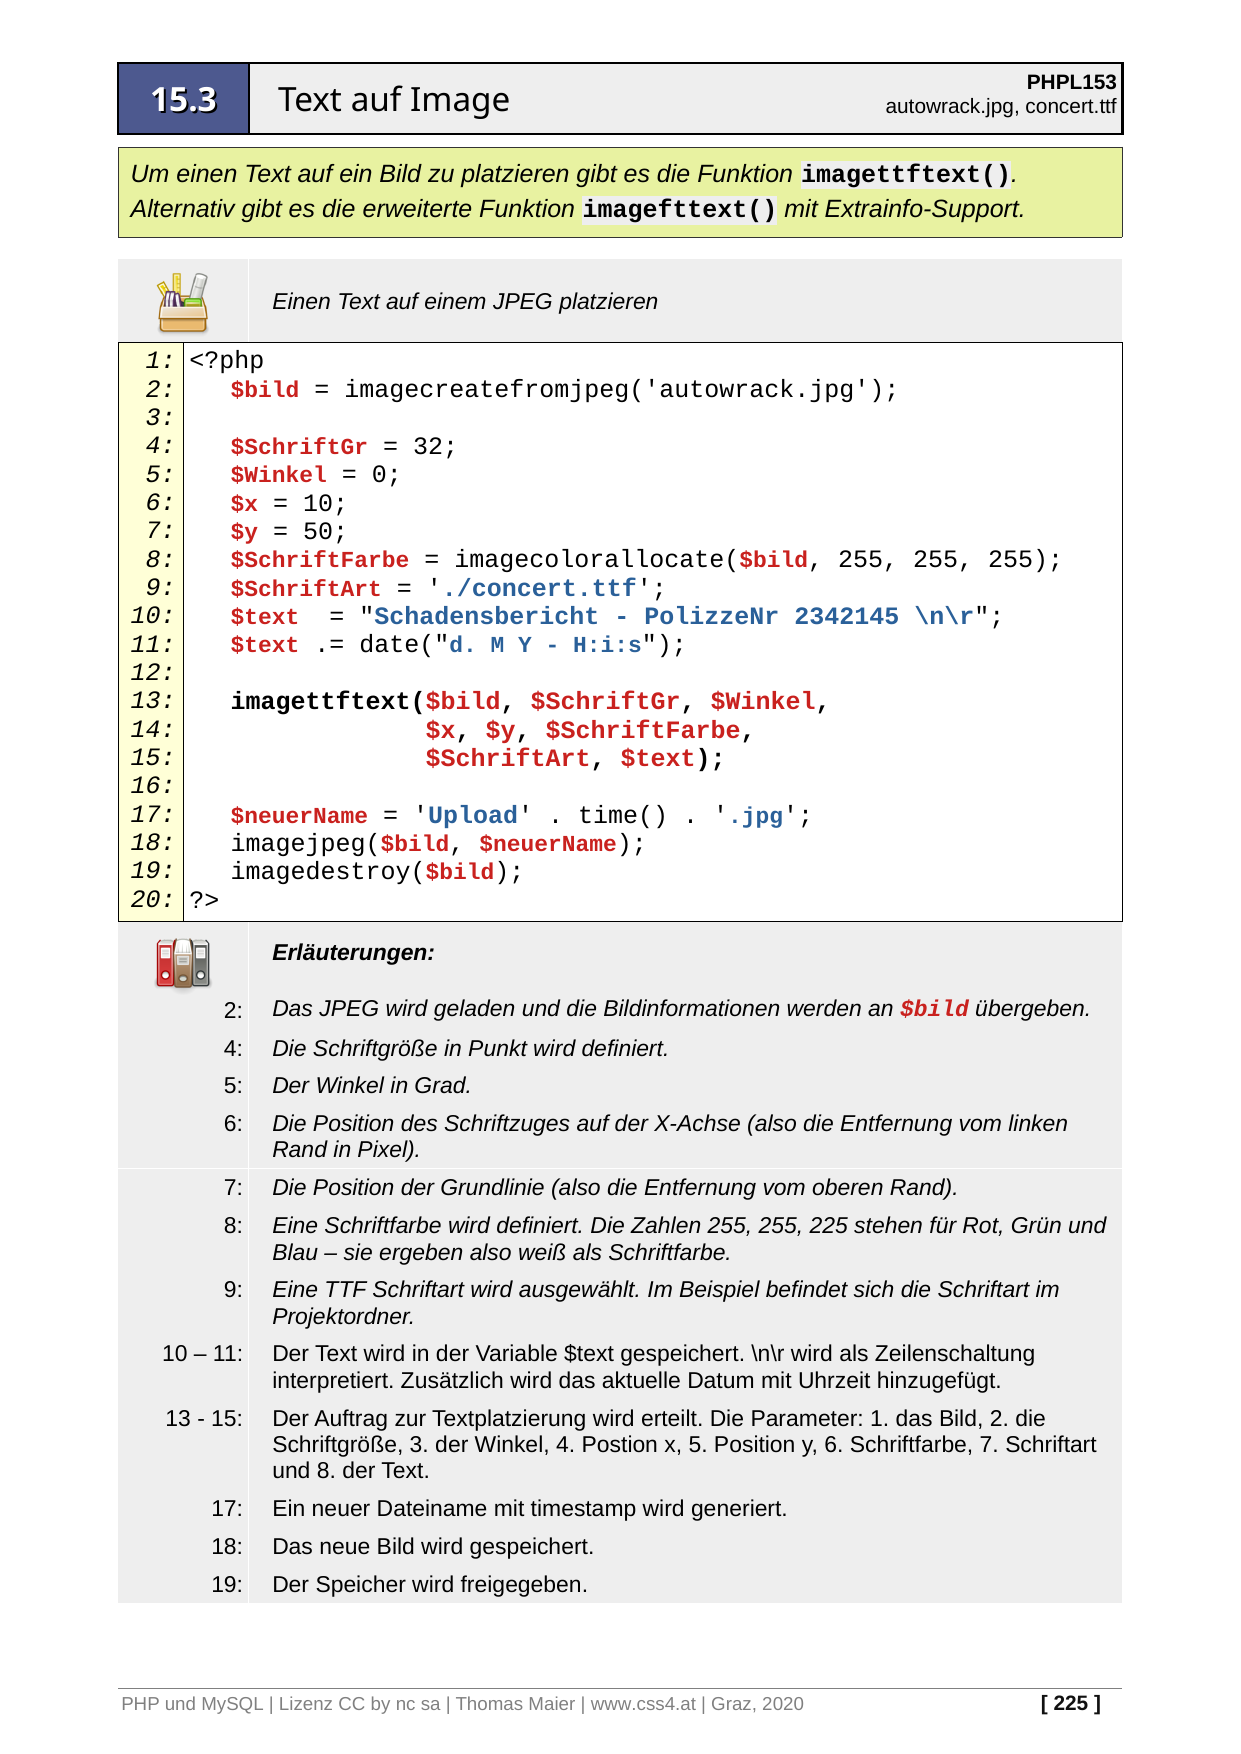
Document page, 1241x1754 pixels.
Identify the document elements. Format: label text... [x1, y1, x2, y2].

table_header <?php $bild = imagecreatefromjpeg('autowrack.jpg'); $SchriftGr = 32; $Winkel = 0; $x = 10; $y = 50; $SchriftFarbe = imagecolorallocate($bild, 255, 255, 255); $SchriftArt = './concert.ttf'; $text = "Schadensbericht - PolizzeNr 2342145 \n\r"; $text .= date("d. M Y - H:i:s"); imagettftext($bild, $SchriftGr, $Winkel, $x, $y, $SchriftFarbe, $SchriftArt, $text); $neuerName = 'Upload' . time() . '.jpg'; imagejpeg($bild, $neuerName); imagedestroy($bild); ?> [184, 343, 1122, 921]
table_cell 10 – 11: [118, 1335, 248, 1399]
table_cell Die Schriftgröße in Punkt wird definiert. [249, 1029, 1122, 1067]
table_header PHPL153 autowrack.jpg, concert.ttf [856, 64, 1121, 133]
table_cell 17: [118, 1489, 248, 1527]
table_cell Die Position der Grundlinie (also die Entfernung vom oberen Rand). [249, 1169, 1122, 1206]
table_cell 8: [118, 1206, 248, 1271]
table_cell 18: [118, 1527, 248, 1565]
table_header [118, 259, 248, 342]
table_header Text auf Image [250, 64, 856, 133]
table_cell Der Speicher wird freigegeben. [249, 1565, 1122, 1603]
table_header 15.3 [119, 64, 248, 133]
table_cell Ein neuer Dateiname mit timestamp wird generiert. [249, 1489, 1122, 1527]
picture [150, 271, 217, 337]
picture [151, 933, 215, 997]
table_cell 5: [118, 1067, 248, 1104]
table_cell 19: [118, 1565, 248, 1603]
table_header Erläuterungen: [249, 922, 1122, 983]
table_cell Die Position des Schriftzuges auf der X-Achse (also die Entfernung vom linken Rand in Pixel). [249, 1104, 1122, 1168]
table_header Einen Text auf einem JPEG platzieren [249, 259, 1122, 342]
table_cell Eine Schriftfarbe wird definiert. Die Zahlen 255, 255, 225 stehen für Rot, Grün und Blau – sie ergeben also weiß als Schriftfarbe. [249, 1206, 1122, 1271]
table_cell 13 - 15: [118, 1399, 248, 1489]
table_cell 7: [118, 1169, 248, 1206]
table_cell Der Text wird in der Variable $text gespeichert. \n\r wird als Zeilenschaltung interpretiert. Zusätzlich wird das aktuelle Datum mit Uhrzeit hinzugefügt. [249, 1335, 1122, 1399]
table_cell 6: [118, 1104, 248, 1168]
table_cell Der Winkel in Grad. [249, 1067, 1122, 1104]
table_cell Eine TTF Schriftart wird ausgewählt. Im Beispiel befindet sich die Schriftart im Projektordner. [249, 1271, 1122, 1335]
table_cell Der Auftrag zur Textplatzierung wird erteilt. Die Parameter: 1. das Bild, 2. die Schriftgröße, 3. der Winkel, 4. Postion x, 5. Position y, 6. Schriftfarbe, 7. Schriftart und 8. der Text. [249, 1399, 1122, 1489]
table_cell 4: [118, 1029, 248, 1067]
table_cell 9: [118, 1271, 248, 1335]
text Um einen Text auf ein Bild zu platzieren gibt es die Funktion imagettftext(). Alternativ gibt es die erweiterte Funktion imagefttext() mit Extrainfo-Support. [119, 148, 1122, 237]
table_header 2: [118, 922, 248, 1029]
table_cell Das neue Bild wird gespeichert. [249, 1527, 1122, 1565]
table_cell Das JPEG wird geladen und die Bildinformationen werden an $bild übergeben. [249, 983, 1122, 1029]
table_header 1: 2: 3: 4: 5: 6: 7: 8: 9: 10: 11: 12: 13: 14: 15: 16: 17: 18: 19: 20: [119, 343, 183, 921]
